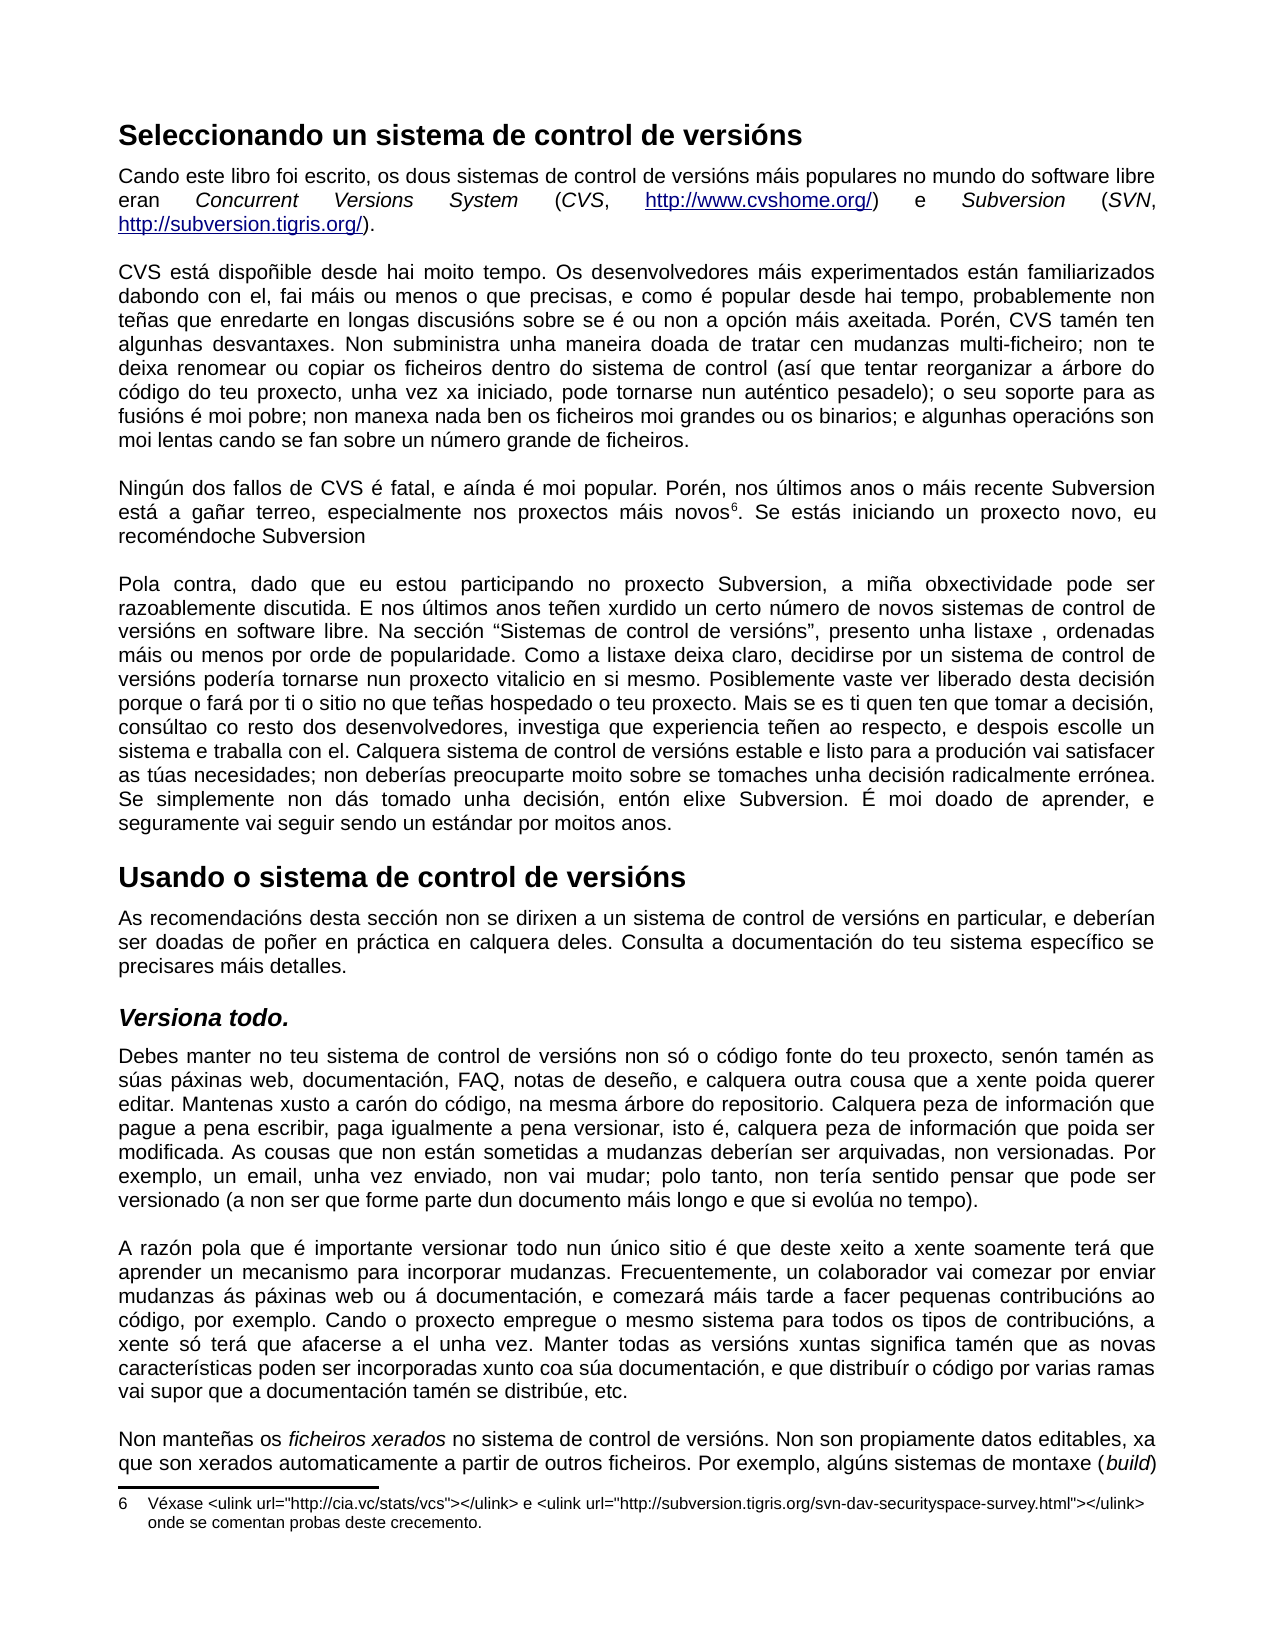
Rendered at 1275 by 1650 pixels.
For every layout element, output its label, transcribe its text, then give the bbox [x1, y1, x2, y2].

subtitle Usando o sistema de control de versións [118, 860, 1157, 893]
text Non manteñas os ficheiros xerados no sistema de control de versións. Non son propiamente datos editables, xa que son xerados automaticamente a partir de outros ficheiros. Por exemplo, algúns sistemas de montaxe (build) [118, 1427, 1157, 1475]
text Pola contra, dado que eu estou participando no proxecto Subversion, a miña obxectividade pode ser razoablemente discutida. E nos últimos anos teñen xurdido un certo número de novos sistemas de control de versións en software libre. Na sección “Sistemas de control de versións”, presento unha listaxe , ordenadas máis ou menos por orde de popularidade. Como a listaxe deixa claro, decidirse por un sistema de control de versións podería tornarse nun proxecto vitalicio en si mesmo. Posiblemente vaste ver liberado desta decisión porque o fará por ti o sitio no que teñas hospedado o teu proxecto. Mais se es ti quen ten que tomar a decisión, consúltao co resto dos desenvolvedores, investiga que experiencia teñen ao respecto, e despois escolle un sistema e traballa con el. Calquera sistema de control de versións estable e listo para a produción vai satisfacer as túas necesidades; non deberías preocuparte moito sobre se tomaches unha decisión radicalmente errónea. Se simplemente non dás tomado unha decisión, entón elixe Subversion. É moi doado de aprender, e seguramente vai seguir sendo un estándar por moitos anos. [118, 571, 1157, 835]
text Véxase <ulink url="http://cia.vc/stats/vcs"></ulink> e <ulink url="http://subversion.tigris.org/svn-dav-securityspace-survey.html"></ulink> onde se comentan probas deste crecemento. [118, 1493, 1157, 1532]
text CVS está dispoñible desde hai moito tempo. Os desenvolvedores máis experimentados están familiarizados dabondo con el, fai máis ou menos o que precisas, e como é popular desde hai tempo, probablemente non teñas que enredarte en longas discusións sobre se é ou non a opción máis axeitada. Porén, CVS tamén ten algunhas desvantaxes. Non subministra unha maneira doada de tratar cen mudanzas multi-ficheiro; non te deixa renomear ou copiar os ficheiros dentro do sistema de control (así que tentar reorganizar a árbore do código do teu proxecto, unha vez xa iniciado, pode tornarse nun auténtico pesadelo); o seu soporte para as fusións é moi pobre; non manexa nada ben os ficheiros moi grandes ou os binarios; e algunhas operacións son moi lentas cando se fan sobre un número grande de ficheiros. [118, 260, 1157, 452]
text Cando este libro foi escrito, os dous sistemas de control de versións máis populares no mundo do software libre eran Concurrent Versions System (CVS, http://www.cvshome.org/) e Subversion (SVN, http://subversion.tigris.org/). [118, 164, 1157, 236]
text As recomendacións desta sección non se dirixen a un sistema de control de versións en particular, e deberían ser doadas de poñer en práctica en calquera deles. Consulta a documentación do teu sistema específico se precisares máis detalles. [118, 906, 1157, 978]
text A razón pola que é importante versionar todo nun único sitio é que deste xeito a xente soamente terá que aprender un mecanismo para incorporar mudanzas. Frecuentemente, un colaborador vai comezar por enviar mudanzas ás páxinas web ou á documentación, e comezará máis tarde a facer pequenas contribucións ao código, por exemplo. Cando o proxecto empregue o mesmo sistema para todos os tipos de contribucións, a xente só terá que afacerse a el unha vez. Manter todas as versións xuntas significa tamén que as novas características poden ser incorporadas xunto coa súa documentación, e que distribuír o código por varias ramas vai supor que a documentación tamén se distribúe, etc. [118, 1236, 1157, 1403]
text Ningún dos fallos de CVS é fatal, e aínda é moi popular. Porén, nos últimos anos o máis recente Subversion está a gañar terreo, especialmente nos proxectos máis novos. Se estás iniciando un proxecto novo, eu recoméndoche Subversion [118, 476, 1157, 547]
subtitle Versiona todo. [118, 1003, 1157, 1031]
subtitle Seleccionando un sistema de control de versións [118, 118, 1157, 152]
text Debes manter no teu sistema de control de versións non só o código fonte do teu proxecto, senón tamén as súas páxinas web, documentación, FAQ, notas de deseño, e calquera outra cousa que a xente poida querer editar. Mantenas xusto a carón do código, na mesma árbore do repositorio. Calquera peza de información que pague a pena escribir, paga igualmente a pena versionar, isto é, calquera peza de información que poida ser modificada. As cousas que non están sometidas a mudanzas deberían ser arquivadas, non versionadas. Por exemplo, un email, unha vez enviado, non vai mudar; polo tanto, non tería sentido pensar que pode ser versionado (a non ser que forme parte dun documento máis longo e que si evolúa no tempo). [118, 1044, 1157, 1212]
